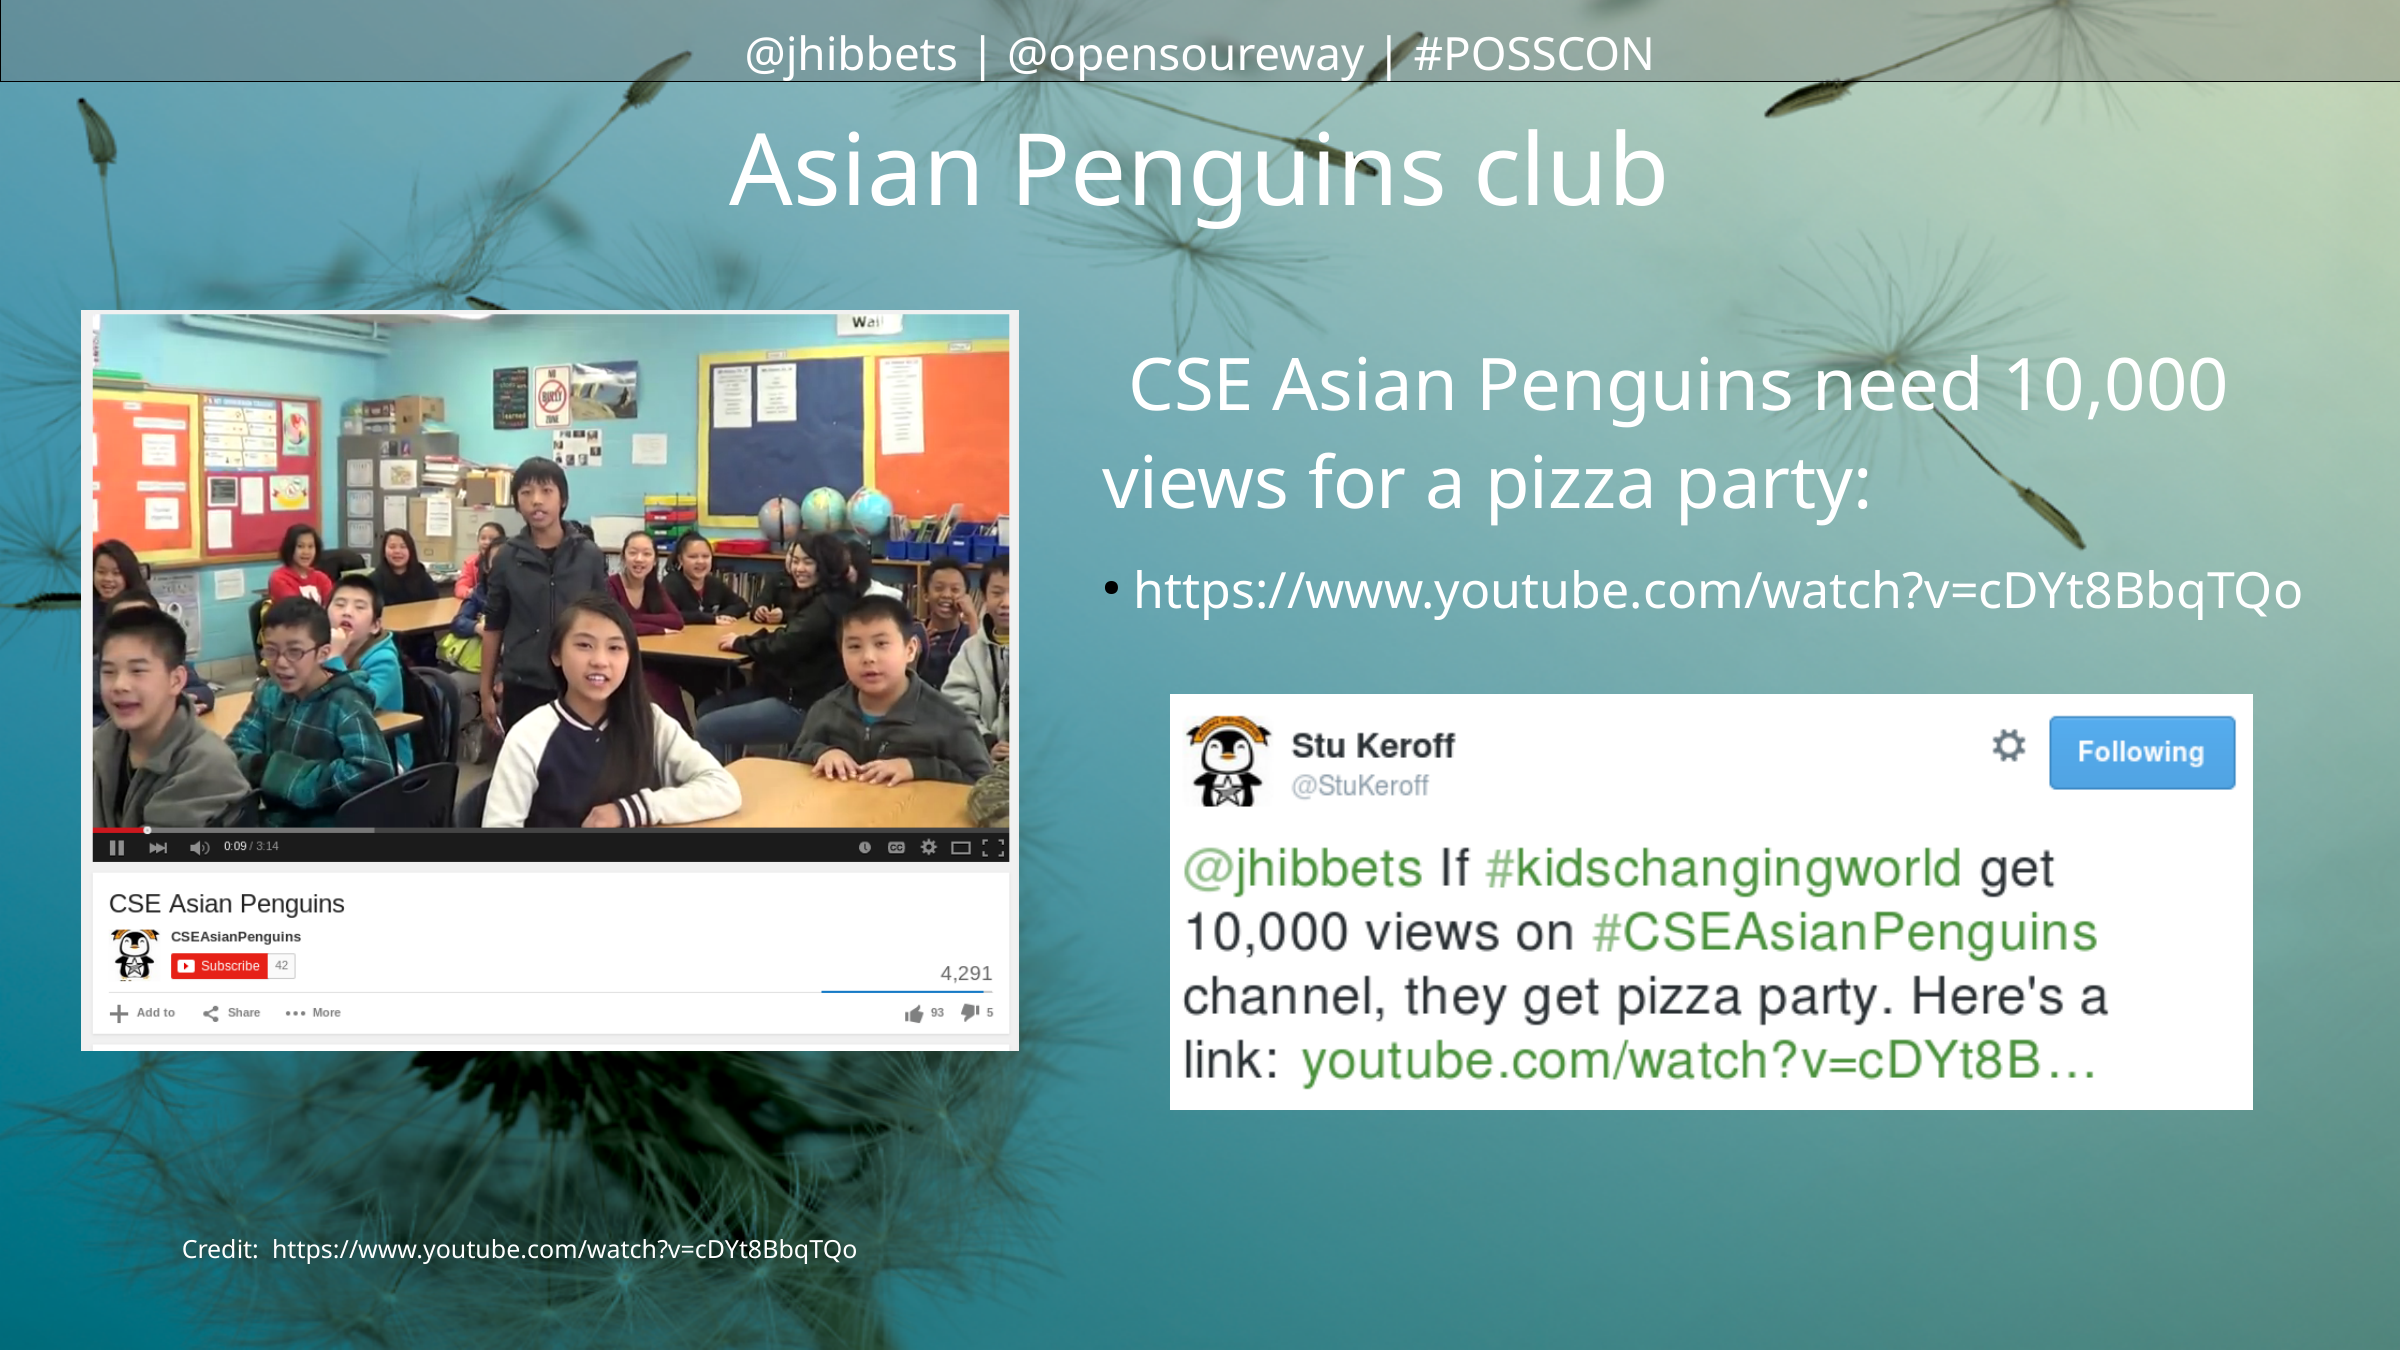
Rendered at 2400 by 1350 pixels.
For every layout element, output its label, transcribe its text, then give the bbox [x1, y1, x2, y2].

picture [0, 82, 2400, 1350]
title Asian Penguins club [120, 53, 2281, 280]
text_box CSE Asian Penguins need 10,000 views for a pizza party: https://www.youtube.com/watch?v=cDYt8BbqTQo [1102, 260, 2348, 696]
text_box Credit: https://www.youtube.com/watch?v=cDYt8BbqTQo [167, 1224, 1222, 1272]
